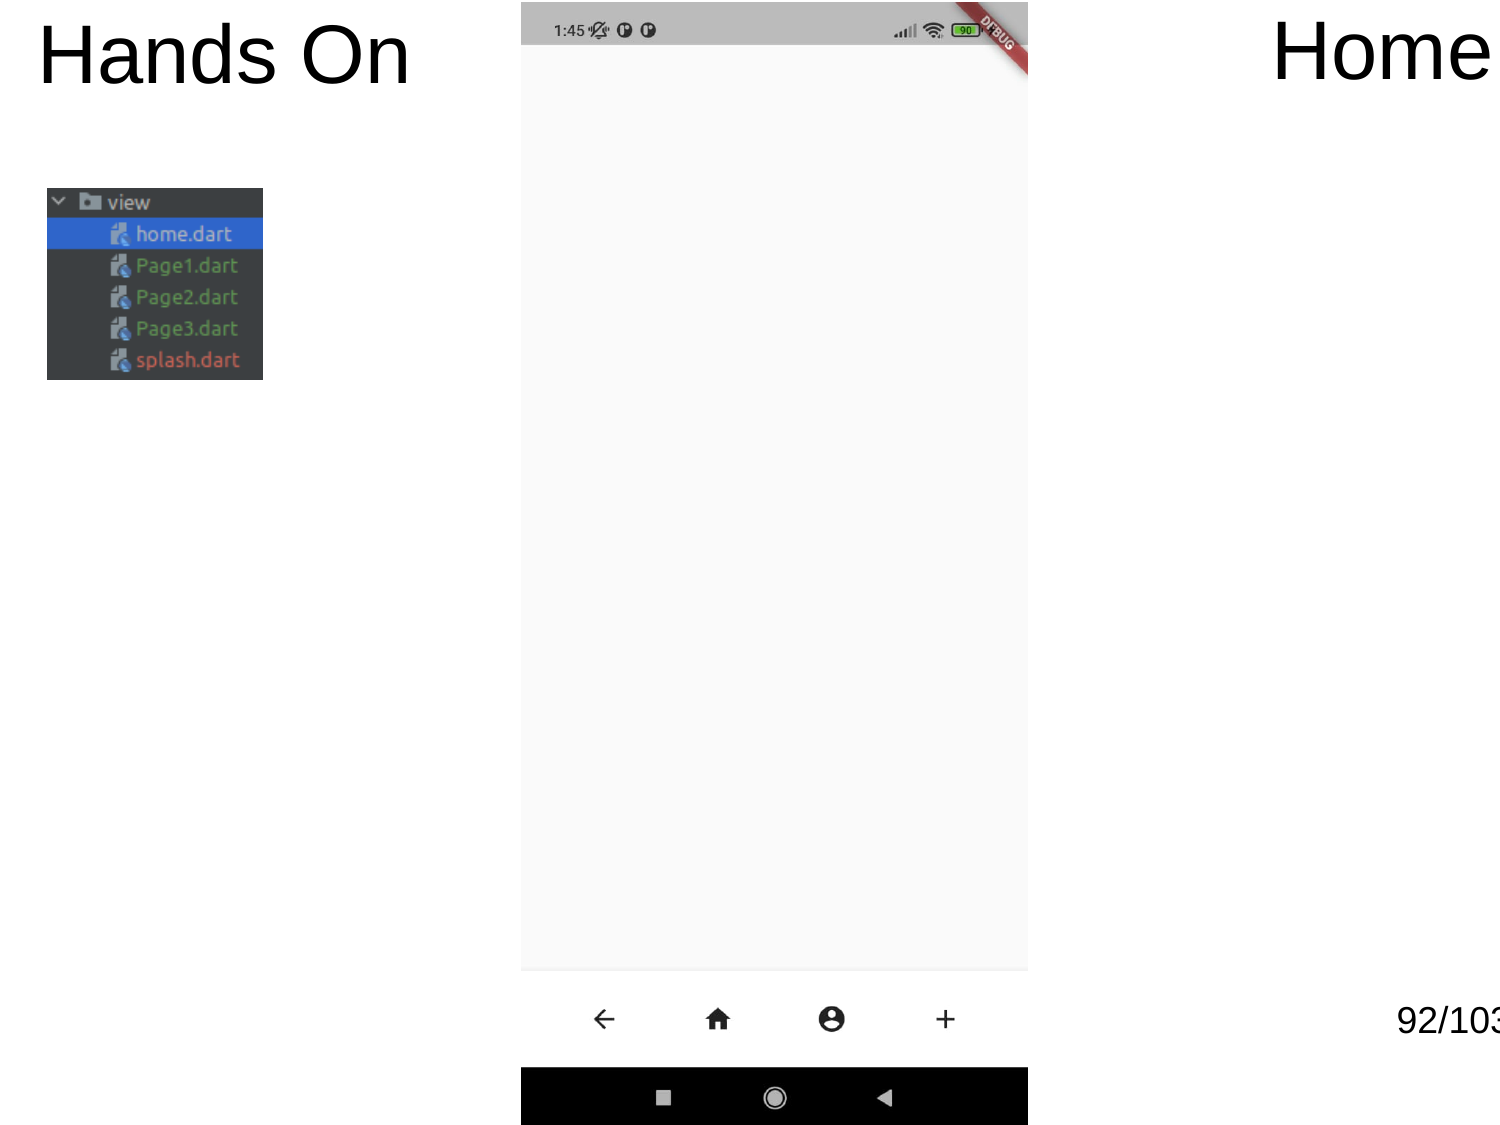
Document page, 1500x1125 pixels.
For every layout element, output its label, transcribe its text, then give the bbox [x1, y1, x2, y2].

picture [521, 2, 1028, 1125]
picture [47, 188, 263, 380]
text_box Hands On [0, 3, 461, 97]
text_box Home [1264, 0, 1500, 93]
